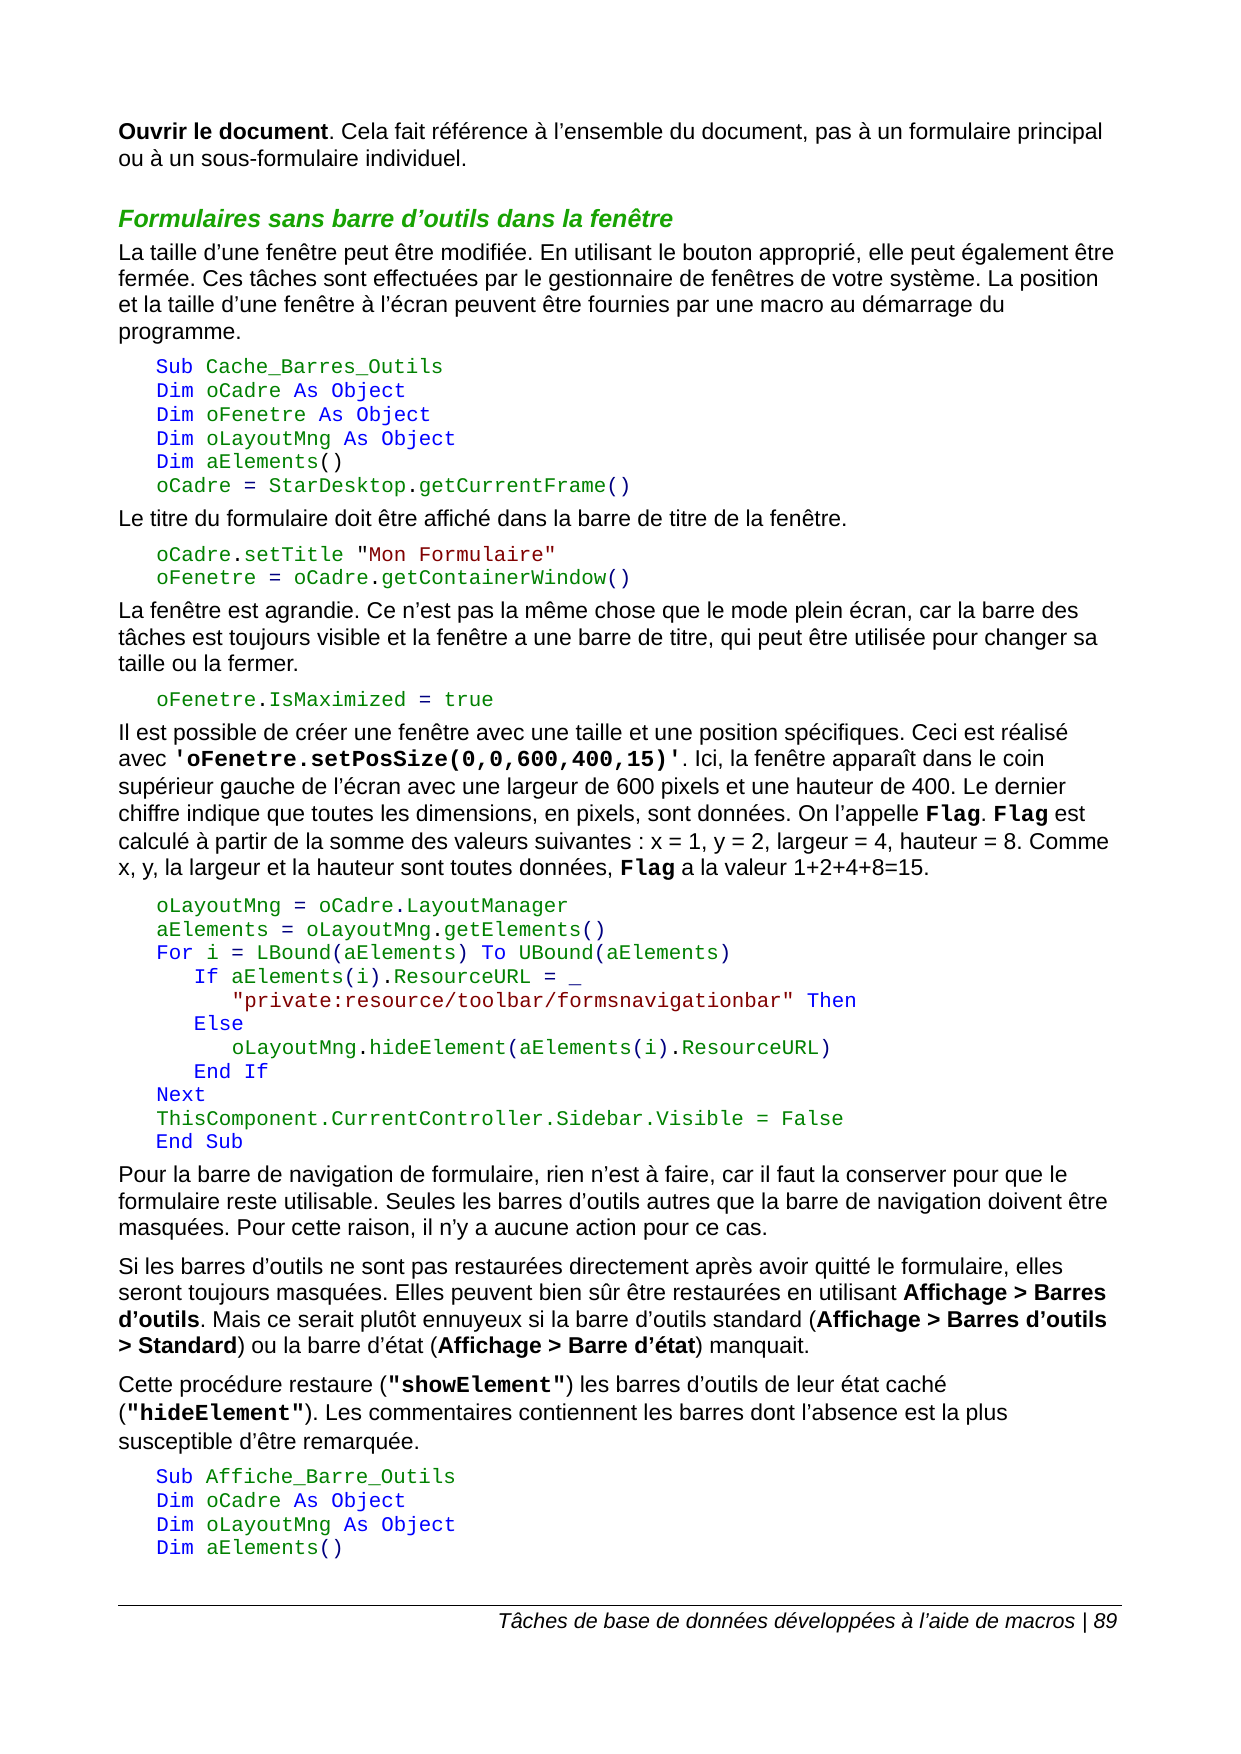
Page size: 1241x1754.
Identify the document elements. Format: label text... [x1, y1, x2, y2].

text oFenetre.IsMaximized = true [156, 689, 1122, 712]
text Le titre du formulaire doit être affiché dans la barre de titre de la fenêtre. [118, 505, 1122, 531]
text Pour la barre de navigation de formulaire, rien n’est à faire, car il faut la conserver pour que le formulaire reste utilisable. Seules les barres d’outils autres que la barre de navigation doivent être masquées. Pour cette raison, il n’y a aucune action pour ce cas. [118, 1161, 1122, 1241]
text oCadre.setTitle "Mon Formulaire" [156, 543, 1122, 567]
text Dim aElements() [156, 1537, 1122, 1561]
text Dim oCadre As Object [156, 1490, 1122, 1514]
text oLayoutMng.hideElement(aElements(i).ResourceURL) [156, 1037, 1122, 1061]
text Dim aElements() [156, 451, 1122, 475]
text oLayoutMng = oCadre.LayoutManager [156, 895, 1122, 919]
text Sub Affiche_Barre_Outils [156, 1466, 1122, 1490]
text Dim oLayoutMng As Object [156, 1514, 1122, 1537]
text Dim oLayoutMng As Object [156, 427, 1122, 451]
text oFenetre = oCadre.getContainerWindow() [156, 567, 1122, 591]
text La fenêtre est agrandie. Ce n’est pas la même chose que le mode plein écran, car la barre des tâches est toujours visible et la fenêtre a une barre de titre, qui peut être utilisée pour changer sa taille ou la fermer. [118, 597, 1122, 676]
text Next [156, 1084, 1122, 1108]
text Il est possible de créer une fenêtre avec une taille et une position spécifiques. Ceci est réalisé avec 'oFenetre.setPosSize(0,0,600,400,15)'. Ici, la fenêtre apparaît dans le coin supérieur gauche de l’écran avec une largeur de 600 pixels et une hauteur de 400. Le dernier chiffre indique que toutes les dimensions, en pixels, sont données. On l’appelle Flag. Flag est calculé à partir de la somme des valeurs suivantes : x = 1, y = 2, largeur = 4, hauteur = 8. Comme x, y, la largeur et la hauteur sont toutes données, Flag a la valeur 1+2+4+8=15. [118, 718, 1122, 883]
text Else [156, 1013, 1122, 1037]
text Dim oCadre As Object [156, 380, 1122, 404]
text Si les barres d’outils ne sont pas restaurées directement après avoir quitté le formulaire, elles seront toujours masquées. Elles peuvent bien sûr être restaurées en utilisant Affichage > Barres d’outils. Mais ce serait plutôt ennuyeux si la barre d’outils standard (Affichage > Barres d’outils > Standard) ou la barre d’état (Affichage > Barre d’état) manquait. [118, 1253, 1122, 1358]
subtitle Formulaires sans barre d’outils dans la fenêtre [118, 204, 1122, 233]
text oCadre = StarDesktop.getCurrentFrame() [156, 475, 1122, 498]
text Cette procédure restaure ("showElement") les barres d’outils de leur état caché ("hideElement"). Les commentaires contiennent les barres dont l’absence est la plus susceptible d’être remarquée. [118, 1371, 1122, 1454]
text Ouvrir le document. Cela fait référence à l’ensemble du document, pas à un formulaire principal ou à un sous-formulaire individuel. [118, 118, 1122, 171]
text End Sub [156, 1132, 1122, 1155]
text End If [156, 1061, 1122, 1084]
text For i = LBound(aElements) To UBound(aElements) [156, 942, 1122, 966]
text La taille d’une fenêtre peut être modifiée. En utilisant le bouton approprié, elle peut également être fermée. Ces tâches sont effectuées par le gestionnaire de fenêtres de votre système. La position et la taille d’une fenêtre à l’écran peuvent être fournies par une macro au démarrage du programme. [118, 239, 1122, 344]
text Dim oFenetre As Object [156, 404, 1122, 427]
text aElements = oLayoutMng.getElements() [156, 919, 1122, 942]
text Sub Cache_Barres_Outils [156, 357, 1122, 380]
text ThisComponent.CurrentController.Sidebar.Visible = False [156, 1108, 1122, 1132]
text If aElements(i).ResourceURL = _ "private:resource/toolbar/formsnavigationbar" Then [156, 966, 1122, 1013]
